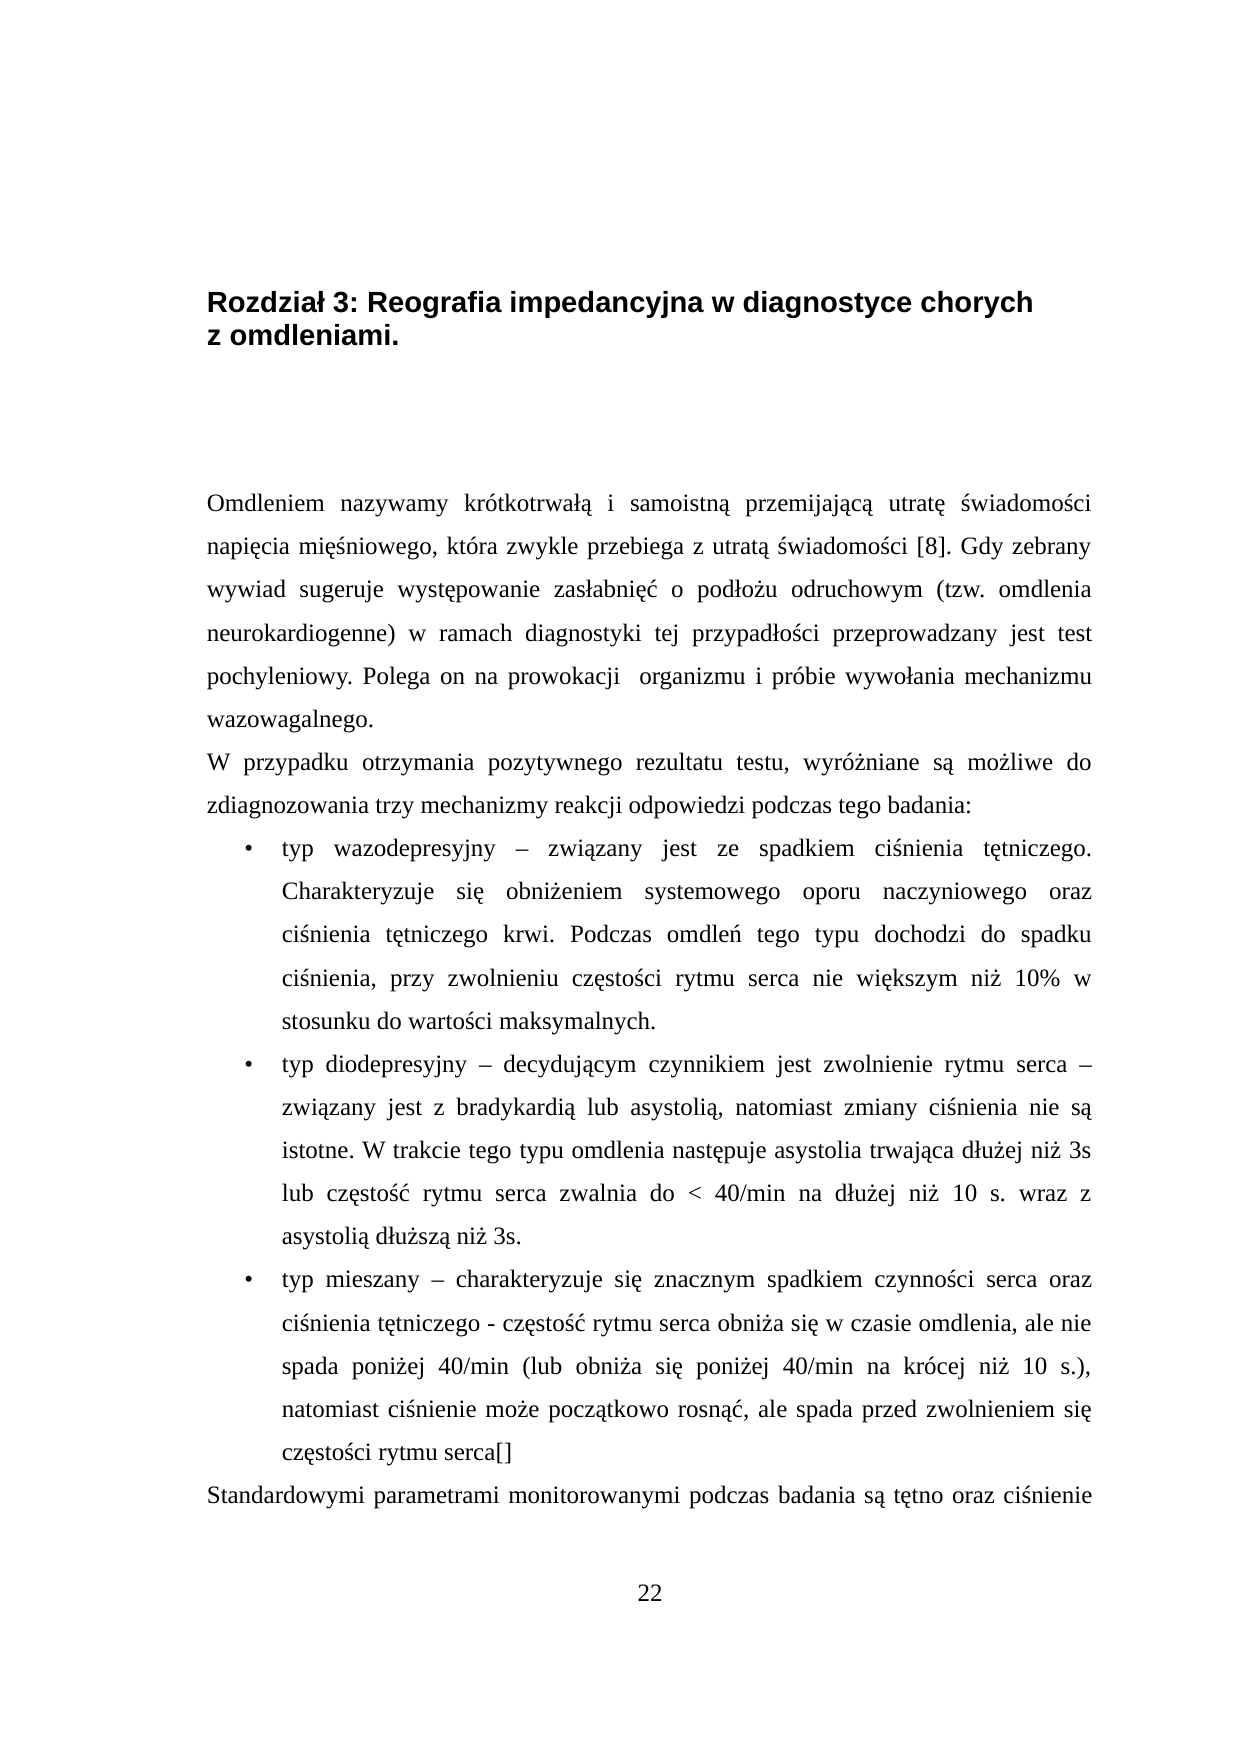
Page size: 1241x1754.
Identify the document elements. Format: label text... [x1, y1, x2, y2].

subtitle Rozdział 3: Reografia impedancyjna w diagnostyce chorych z omdleniami. [207, 285, 1093, 352]
list typ diodepresyjny – decydującym czynnikiem jest zwolnienie rytmu serca – związany jest z bradykardią lub asystolią, natomiast zmiany ciśnienia nie są istotne. W trakcie tego typu omdlenia następuje asystolia trwająca dłużej niż 3s lub częstość rytmu serca zwalnia do < 40/min na dłużej niż 10 s. wraz z asystolią dłuższą niż 3s. [244, 1049, 1093, 1250]
text W przypadku otrzymania pozytywnego rezultatu testu, wyróżniane są możliwe do zdiagnozowania trzy mechanizmy reakcji odpowiedzi podczas tego badania: [207, 747, 1093, 819]
list typ mieszany – charakteryzuje się znacznym spadkiem czynności serca oraz ciśnienia tętniczego - częstość rytmu serca obniża się w czasie omdlenia, ale nie spada poniżej 40/min (lub obniża się poniżej 40/min na krócej niż 10 s.), natomiast ciśnienie może początkowo rosnąć, ale spada przed zwolnieniem się częstości rytmu serca[] [244, 1264, 1093, 1466]
text Omdleniem nazywamy krótkotrwałą i samoistną przemijającą utratę świadomości napięcia mięśniowego, która zwykle przebiega z utratą świadomości [8]. Gdy zebrany wywiad sugeruje występowanie zasłabnięć o podłożu odruchowym (tzw. omdlenia neurokardiogenne) w ramach diagnostyki tej przypadłości przeprowadzany jest test pochyleniowy. Polega on na prowokacji organizmu i próbie wywołania mechanizmu wazowagalnego. [207, 488, 1093, 733]
list typ wazodepresyjny – związany jest ze spadkiem ciśnienia tętniczego. Charakteryzuje się obniżeniem systemowego oporu naczyniowego oraz ciśnienia tętniczego krwi. Podczas omdleń tego typu dochodzi do spadku ciśnienia, przy zwolnieniu częstości rytmu serca nie większym niż 10% w stosunku do wartości maksymalnych. [244, 833, 1093, 1034]
text Standardowymi parametrami monitorowanymi podczas badania są tętno oraz ciśnienie [207, 1480, 1093, 1509]
